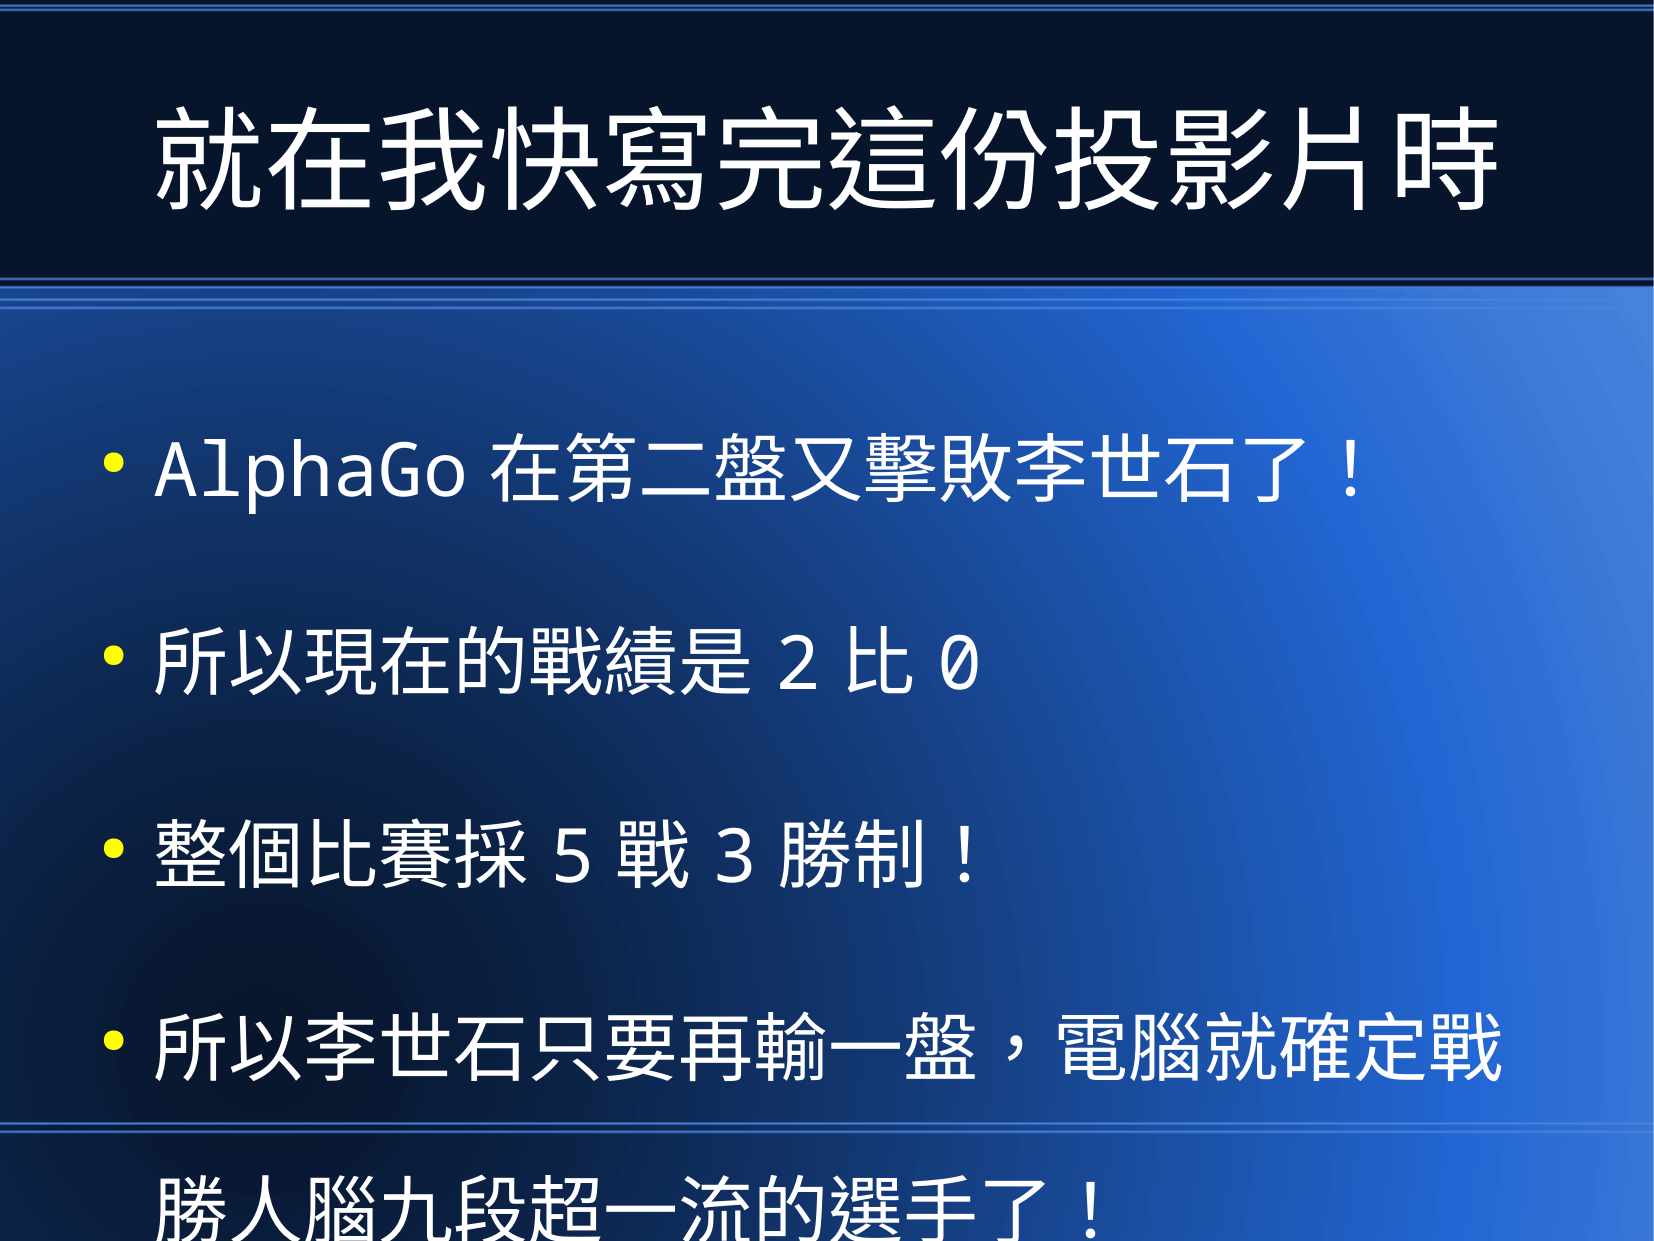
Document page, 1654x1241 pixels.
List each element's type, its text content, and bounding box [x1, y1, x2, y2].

list AlphaGo在第二盤又擊敗李世石了！ 所以現在的戰績是2比0 整個比賽採5戰3勝制！ 所以李世石只要再輸一盤，電腦就確定戰勝人腦九段超一流的選手了！ [82, 355, 1571, 1241]
picture [0, 0, 1654, 1241]
title 就在我快寫完這份投影片時 [82, 49, 1571, 257]
